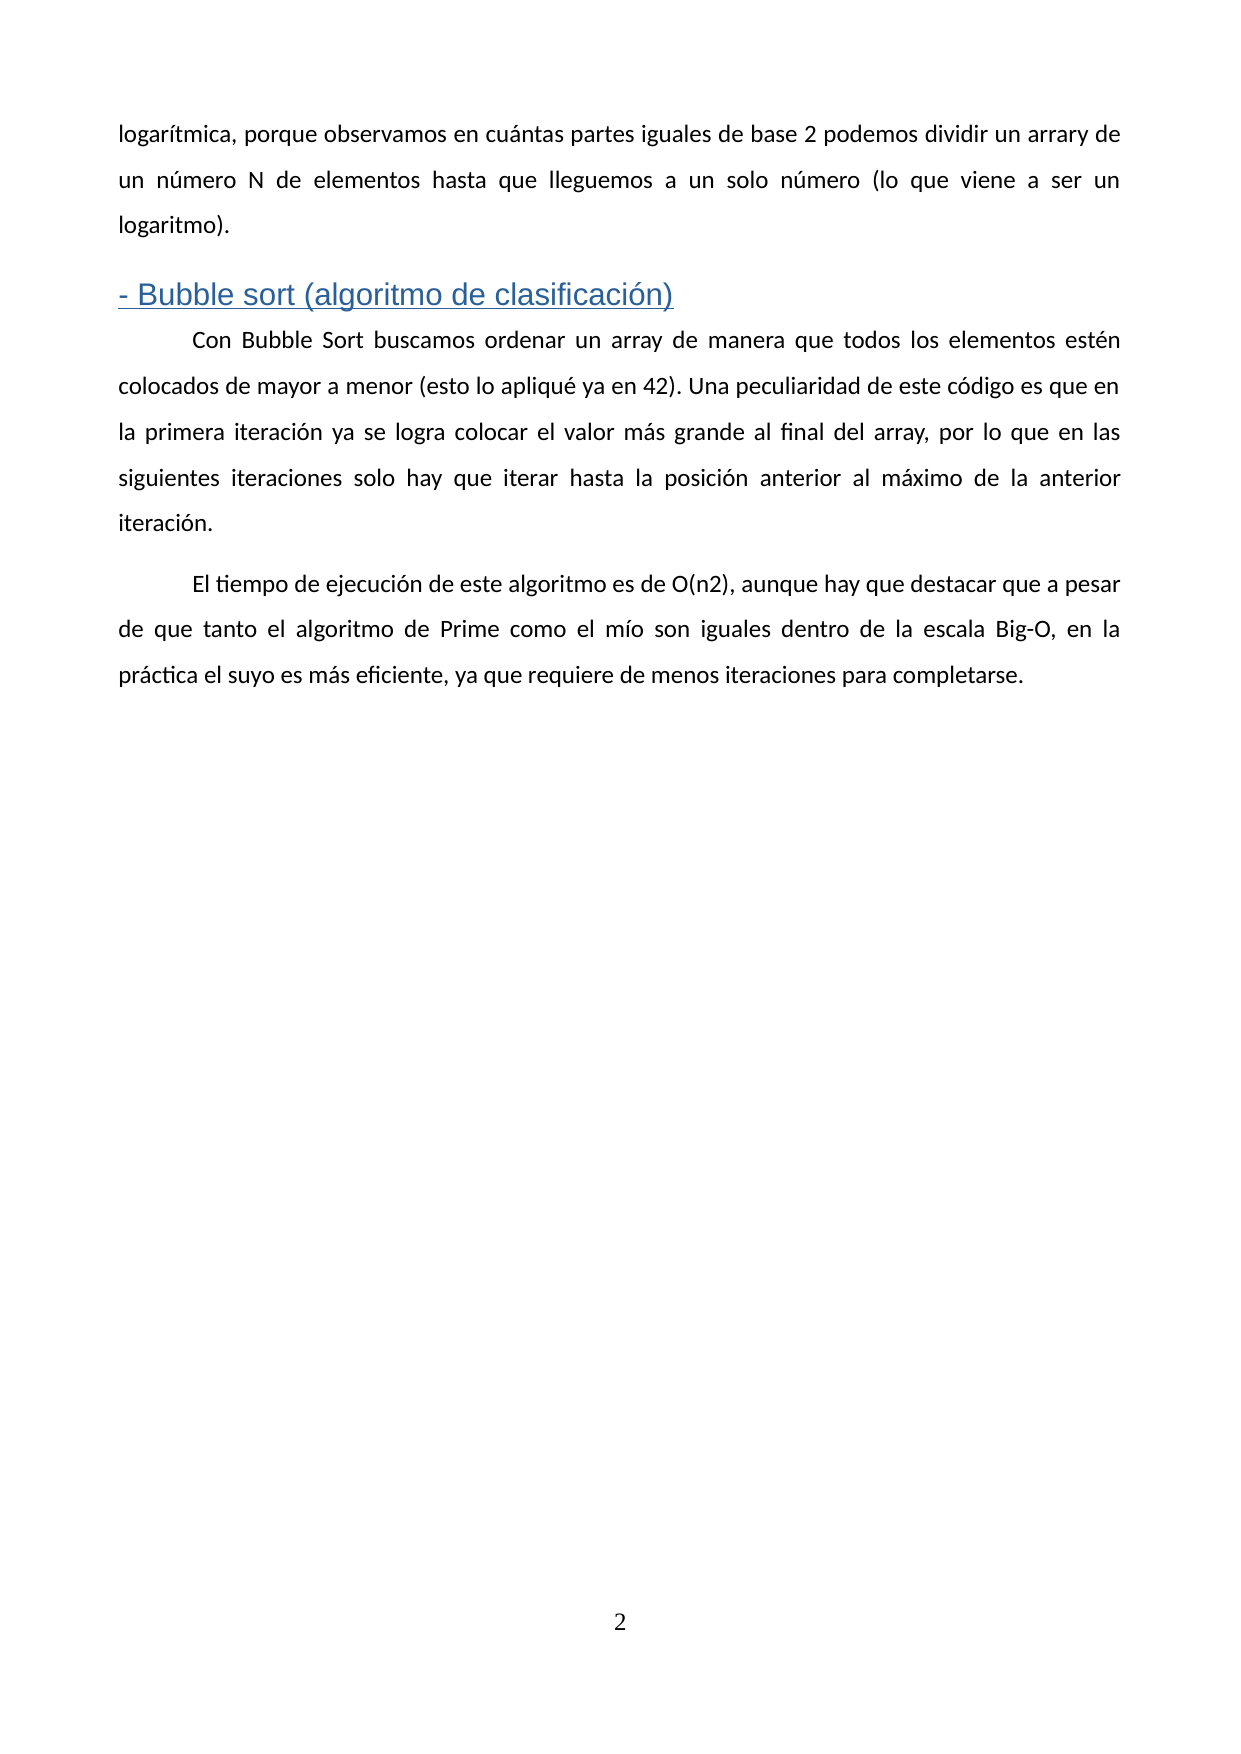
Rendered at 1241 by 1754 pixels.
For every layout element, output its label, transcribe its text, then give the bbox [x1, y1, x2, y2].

subtitle - Bubble sort (algoritmo de clasificación) [118, 276, 1122, 312]
text logarítmica, porque observamos en cuántas partes iguales de base 2 podemos dividir un arrary de un número N de elementos hasta que lleguemos a un solo número (lo que viene a ser un logaritmo). [118, 118, 1122, 240]
text Con Bubble Sort buscamos ordenar un array de manera que todos los elementos estén colocados de mayor a menor (esto lo apliqué ya en 42). Una peculiaridad de este código es que en la primera iteración ya se logra colocar el valor más grande al final del array, por lo que en las siguientes iteraciones solo hay que iterar hasta la posición anterior al máximo de la anterior iteración. [118, 324, 1122, 538]
text El tiempo de ejecución de este algoritmo es de O(n2), aunque hay que destacar que a pesar de que tanto el algoritmo de Prime como el mío son iguales dentro de la escala Big-O, en la práctica el suyo es más eficiente, ya que requiere de menos iteraciones para completarse. [118, 568, 1122, 690]
